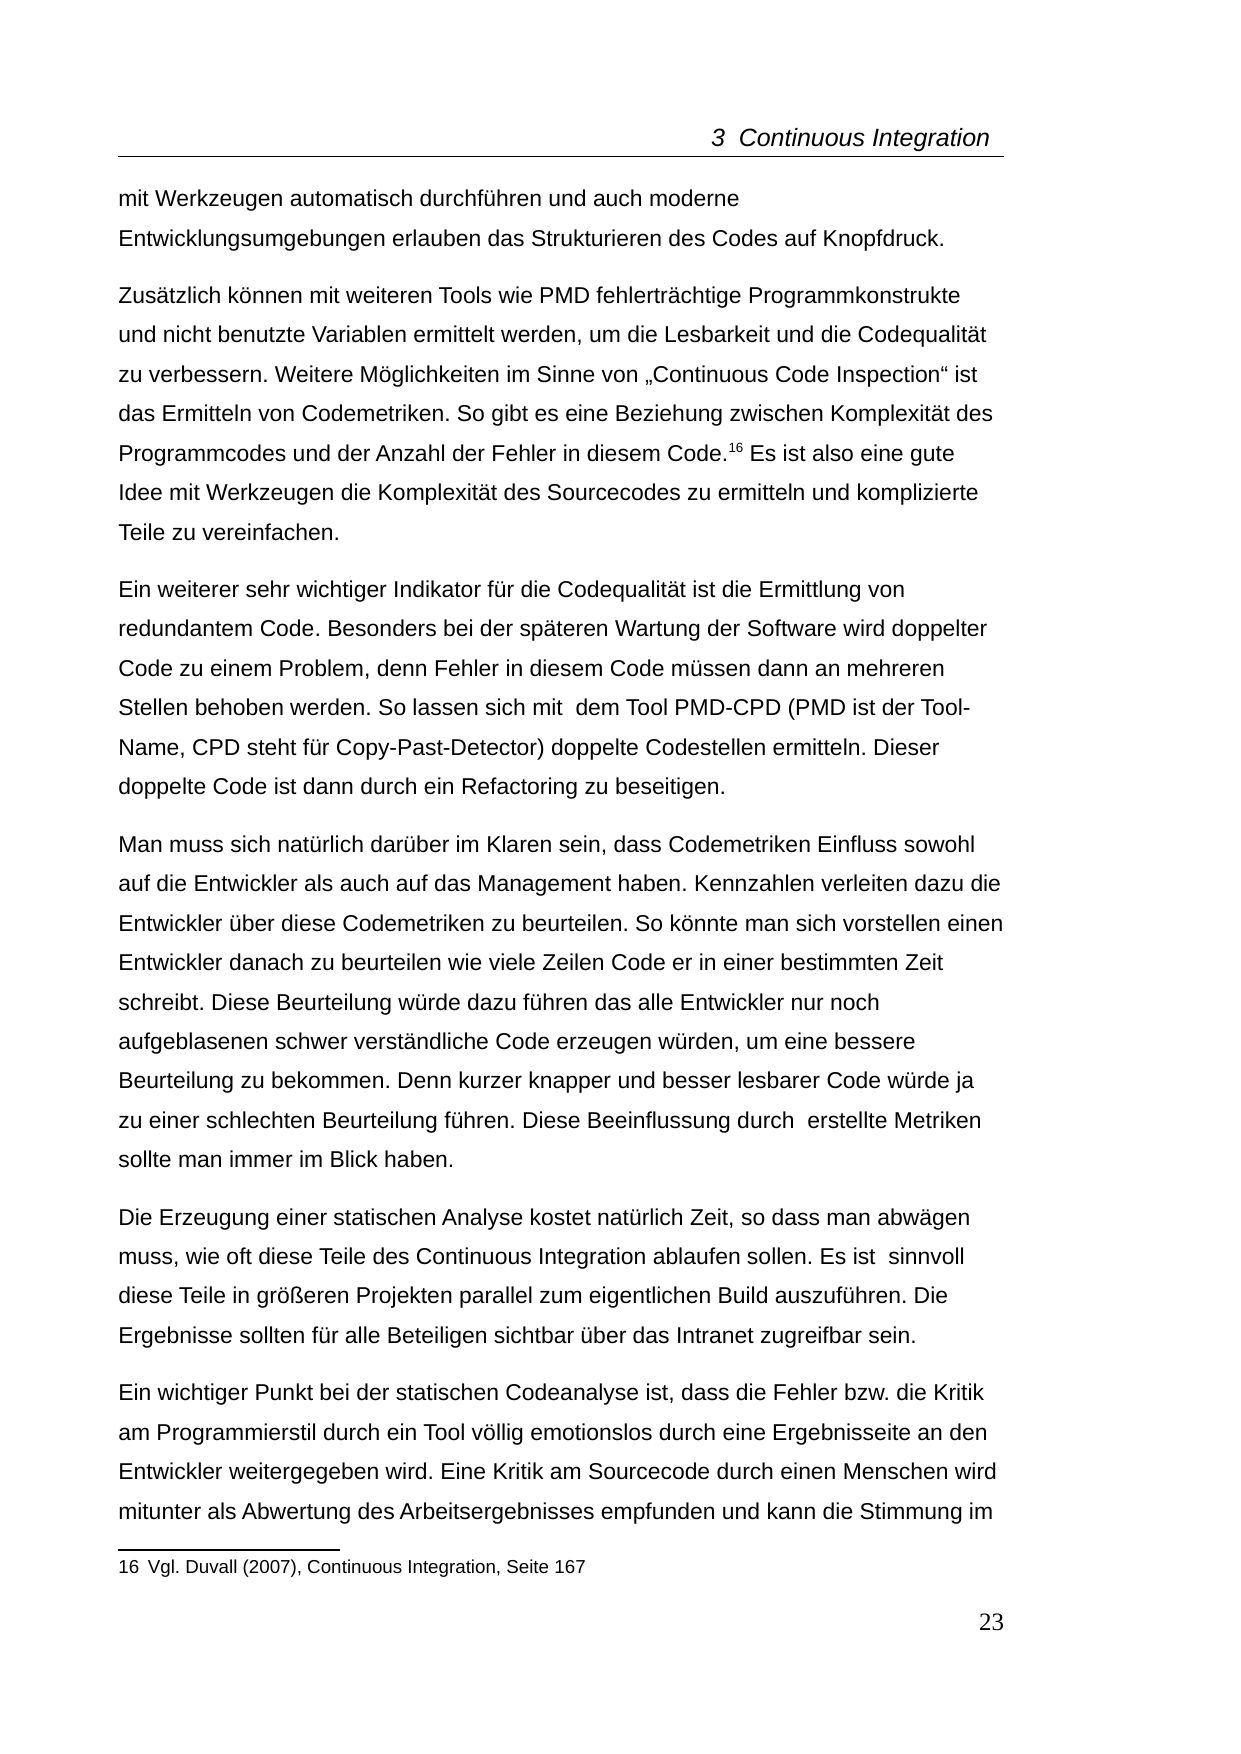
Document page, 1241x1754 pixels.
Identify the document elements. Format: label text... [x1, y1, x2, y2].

text Ein weiterer sehr wichtiger Indikator für die Codequalität ist die Ermittlung von redundantem Code. Besonders bei der späteren Wartung der Software wird doppelter Code zu einem Problem, denn Fehler in diesem Code müssen dann an mehreren Stellen behoben werden. So lassen sich mit dem Tool PMD-CPD (PMD ist der Tool-Name, CPD steht für Copy-Past-Detector) doppelte Codestellen ermitteln. Dieser doppelte Code ist dann durch ein Refactoring zu beseitigen. [118, 576, 1004, 800]
text Ein wichtiger Punkt bei der statischen Codeanalyse ist, dass die Fehler bzw. die Kritik am Programmierstil durch ein Tool völlig emotionslos durch eine Ergebnisseite an den Entwickler weitergegeben wird. Eine Kritik am Sourcecode durch einen Menschen wird mitunter als Abwertung des Arbeitsergebnisses empfunden und kann die Stimmung im [118, 1379, 1004, 1524]
text mit Werkzeugen automatisch durchführen und auch moderne Entwicklungsumgebungen erlauben das Strukturieren des Codes auf Knopfdruck. [118, 185, 1004, 251]
text Man muss sich natürlich darüber im Klaren sein, dass Codemetriken Einfluss sowohl auf die Entwickler als auch auf das Management haben. Kennzahlen verleiten dazu die Entwickler über diese Codemetriken zu beurteilen. So könnte man sich vorstellen einen Entwickler danach zu beurteilen wie viele Zeilen Code er in einer bestimmten Zeit schreibt. Diese Beurteilung würde dazu führen das alle Entwickler nur noch aufgeblasenen schwer verständliche Code erzeugen würden, um eine bessere Beurteilung zu bekommen. Denn kurzer knapper und besser lesbarer Code würde ja zu einer schlechten Beurteilung führen. Diese Beeinflussung durch erstellte Metriken sollte man immer im Blick haben. [118, 831, 1004, 1173]
text Die Erzeugung einer statischen Analyse kostet natürlich Zeit, so dass man abwägen muss, wie oft diese Teile des Continuous Integration ablaufen sollen. Es ist sinnvoll diese Teile in größeren Projekten parallel zum eigentlichen Build auszuführen. Die Ergebnisse sollten für alle Beteiligen sichtbar über das Intranet zugreifbar sein. [118, 1203, 1004, 1348]
text Vgl. Duvall (2007), Continuous Integration, Seite 167 [118, 1556, 1004, 1578]
text Zusätzlich können mit weiteren Tools wie PMD fehlerträchtige Programmkonstrukte und nicht benutzte Variablen ermittelt werden, um die Lesbarkeit und die Codequalität zu verbessern. Weitere Möglichkeiten im Sinne von „Continuous Code Inspection“ ist das Ermitteln von Codemetriken. So gibt es eine Beziehung zwischen Komplexität des Programmcodes und der Anzahl der Fehler in diesem Code. Es ist also eine gute Idee mit Werkzeugen die Komplexität des Sourcecodes zu ermitteln und komplizierte Teile zu vereinfachen. [118, 282, 1004, 545]
